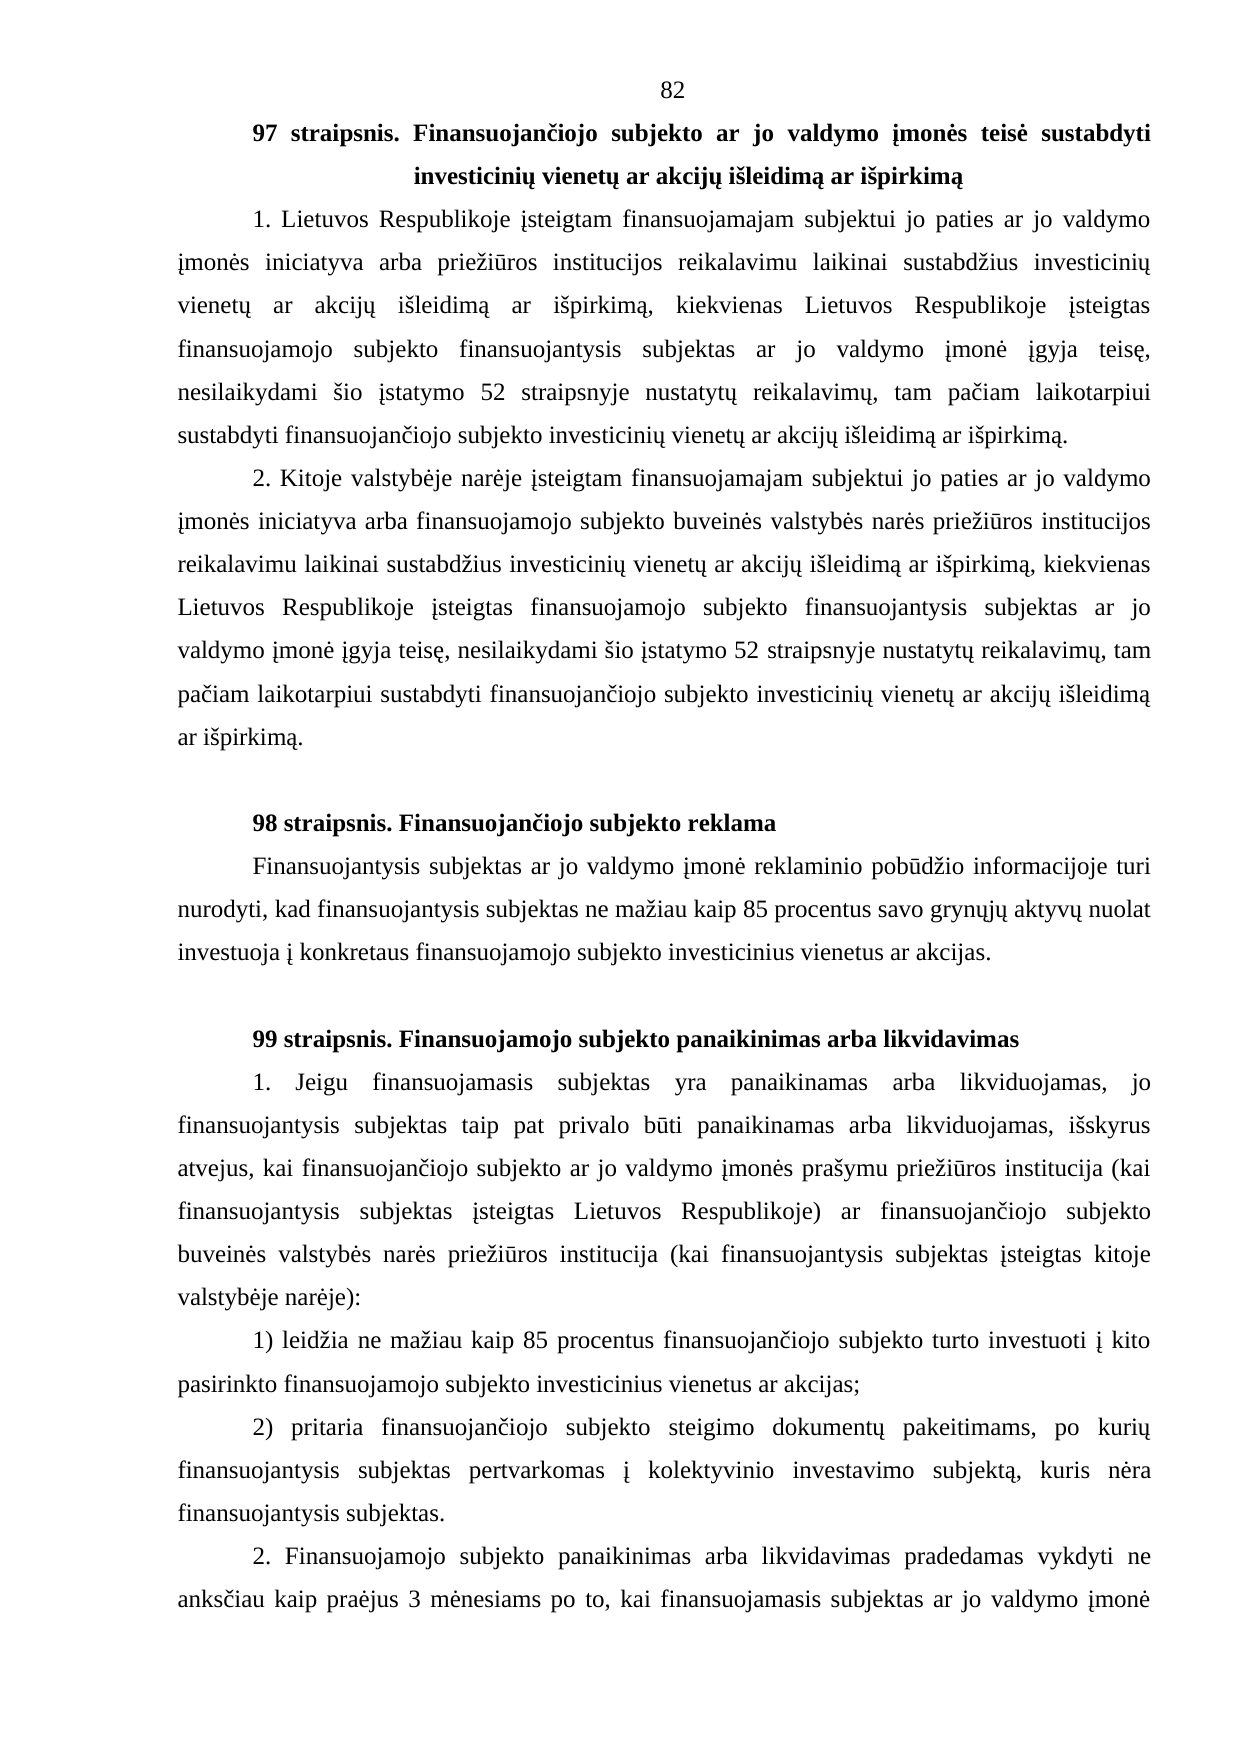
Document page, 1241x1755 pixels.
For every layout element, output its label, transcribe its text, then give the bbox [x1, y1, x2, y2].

text 2. Finansuojamojo subjekto panaikinimas arba likvidavimas pradedamas vykdyti ne anksčiau kaip praėjus 3 mėnesiams po to, kai finansuojamasis subjektas ar jo valdymo įmonė [177, 1541, 1152, 1613]
text 97 straipsnis. Finansuojančiojo subjekto ar jo valdymo įmonės teisė sustabdyti investicinių vienetų ar akcijų išleidimą ar išpirkimą [252, 118, 1152, 190]
text Finansuojantysis subjektas ar jo valdymo įmonė reklaminio pobūdžio informacijoje turi nurodyti, kad finansuojantysis subjektas ne mažiau kaip 85 procentus savo grynųjų aktyvų nuolat investuoja į konkretaus finansuojamojo subjekto investicinius vienetus ar akcijas. [177, 851, 1152, 966]
text 98 straipsnis. Finansuojančiojo subjekto reklama [252, 808, 1152, 837]
text 2) pritaria finansuojančiojo subjekto steigimo dokumentų pakeitimams, po kurių finansuojantysis subjektas pertvarkomas į kolektyvinio investavimo subjektą, kuris nėra finansuojantysis subjektas. [177, 1412, 1152, 1527]
text 2. Kitoje valstybėje narėje įsteigtam finansuojamajam subjektui jo paties ar jo valdymo įmonės iniciatyva arba finansuojamojo subjekto buveinės valstybės narės priežiūros institucijos reikalavimu laikinai sustabdžius investicinių vienetų ar akcijų išleidimą ar išpirkimą, kiekvienas Lietuvos Respublikoje įsteigtas finansuojamojo subjekto finansuojantysis subjektas ar jo valdymo įmonė įgyja teisę, nesilaikydami šio įstatymo 52 straipsnyje nustatytų reikalavimų, tam pačiam laikotarpiui sustabdyti finansuojančiojo subjekto investicinių vienetų ar akcijų išleidimą ar išpirkimą. [177, 463, 1152, 751]
text 1. Jeigu finansuojamasis subjektas yra panaikinamas arba likviduojamas, jo finansuojantysis subjektas taip pat privalo būti panaikinamas arba likviduojamas, išskyrus atvejus, kai finansuojančiojo subjekto ar jo valdymo įmonės prašymu priežiūros institucija (kai finansuojantysis subjektas įsteigtas Lietuvos Respublikoje) ar finansuojančiojo subjekto buveinės valstybės narės priežiūros institucija (kai finansuojantysis subjektas įsteigtas kitoje valstybėje narėje): [177, 1067, 1152, 1311]
text 1) leidžia ne mažiau kaip 85 procentus finansuojančiojo subjekto turto investuoti į kito pasirinkto finansuojamojo subjekto investicinius vienetus ar akcijas; [177, 1326, 1152, 1397]
text 1. Lietuvos Respublikoje įsteigtam finansuojamajam subjektui jo paties ar jo valdymo įmonės iniciatyva arba priežiūros institucijos reikalavimu laikinai sustabdžius investicinių vienetų ar akcijų išleidimą ar išpirkimą, kiekvienas Lietuvos Respublikoje įsteigtas finansuojamojo subjekto finansuojantysis subjektas ar jo valdymo įmonė įgyja teisę, nesilaikydami šio įstatymo 52 straipsnyje nustatytų reikalavimų, tam pačiam laikotarpiui sustabdyti finansuojančiojo subjekto investicinių vienetų ar akcijų išleidimą ar išpirkimą. [177, 204, 1152, 449]
text 99 straipsnis. Finansuojamojo subjekto panaikinimas arba likvidavimas [252, 1024, 1152, 1052]
